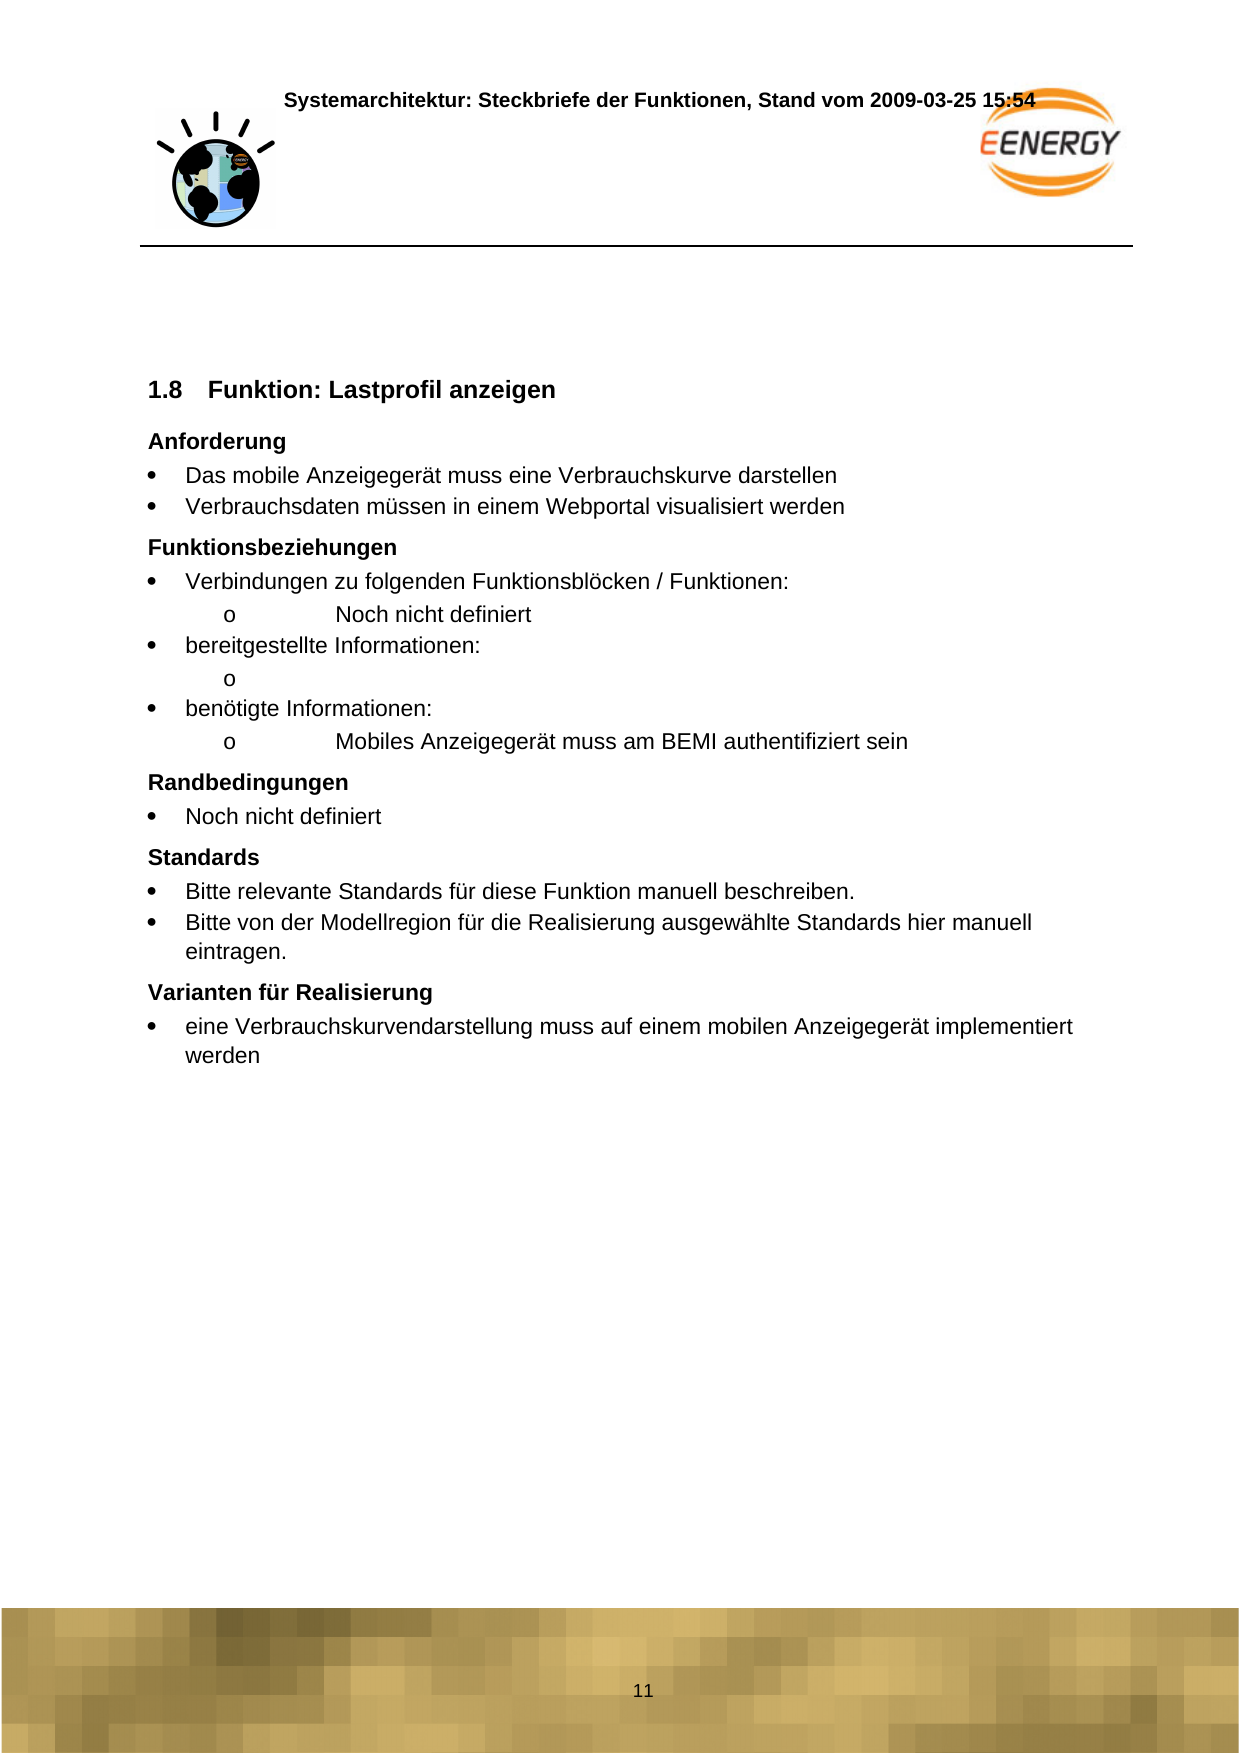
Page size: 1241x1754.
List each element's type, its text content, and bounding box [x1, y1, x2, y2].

text Funktionsbeziehungen [148, 534, 1137, 561]
text Varianten für Realisierung [148, 979, 1137, 1006]
text Anforderung [148, 428, 1137, 454]
text Standards [148, 844, 1137, 871]
list Bitte von der Modellregion für die Realisierung ausgewählte Standards hier manuell eintragen. [148, 909, 1137, 964]
list benötigte Informationen: [148, 695, 1137, 721]
list eine Verbrauchskurvendarstellung muss auf einem mobilen Anzeigegerät implementiert werden [148, 1013, 1137, 1068]
picture [1, 1608, 1239, 1753]
list Das mobile Anzeigegerät muss eine Verbrauchskurve darstellen [148, 462, 1137, 488]
list Verbindungen zu folgenden Funktionsblöcken / Funktionen: [148, 568, 1137, 594]
list Bitte relevante Standards für diese Funktion manuell beschreiben. [148, 878, 1137, 904]
list Verbrauchsdaten müssen in einem Webportal visualisiert werden [148, 493, 1137, 519]
picture [155, 108, 276, 229]
text Randbedingungen [148, 769, 1137, 795]
list Noch nicht definiert [148, 803, 1137, 829]
list Mobiles Anzeigegerät muss am BEMI authentifiziert sein [223, 728, 1137, 757]
list Noch nicht definiert [223, 601, 1137, 629]
list bereitgestellte Informationen: [148, 632, 1137, 658]
picture [966, 77, 1135, 198]
subtitle Funktion: Lastprofil anzeigen [148, 375, 1137, 404]
